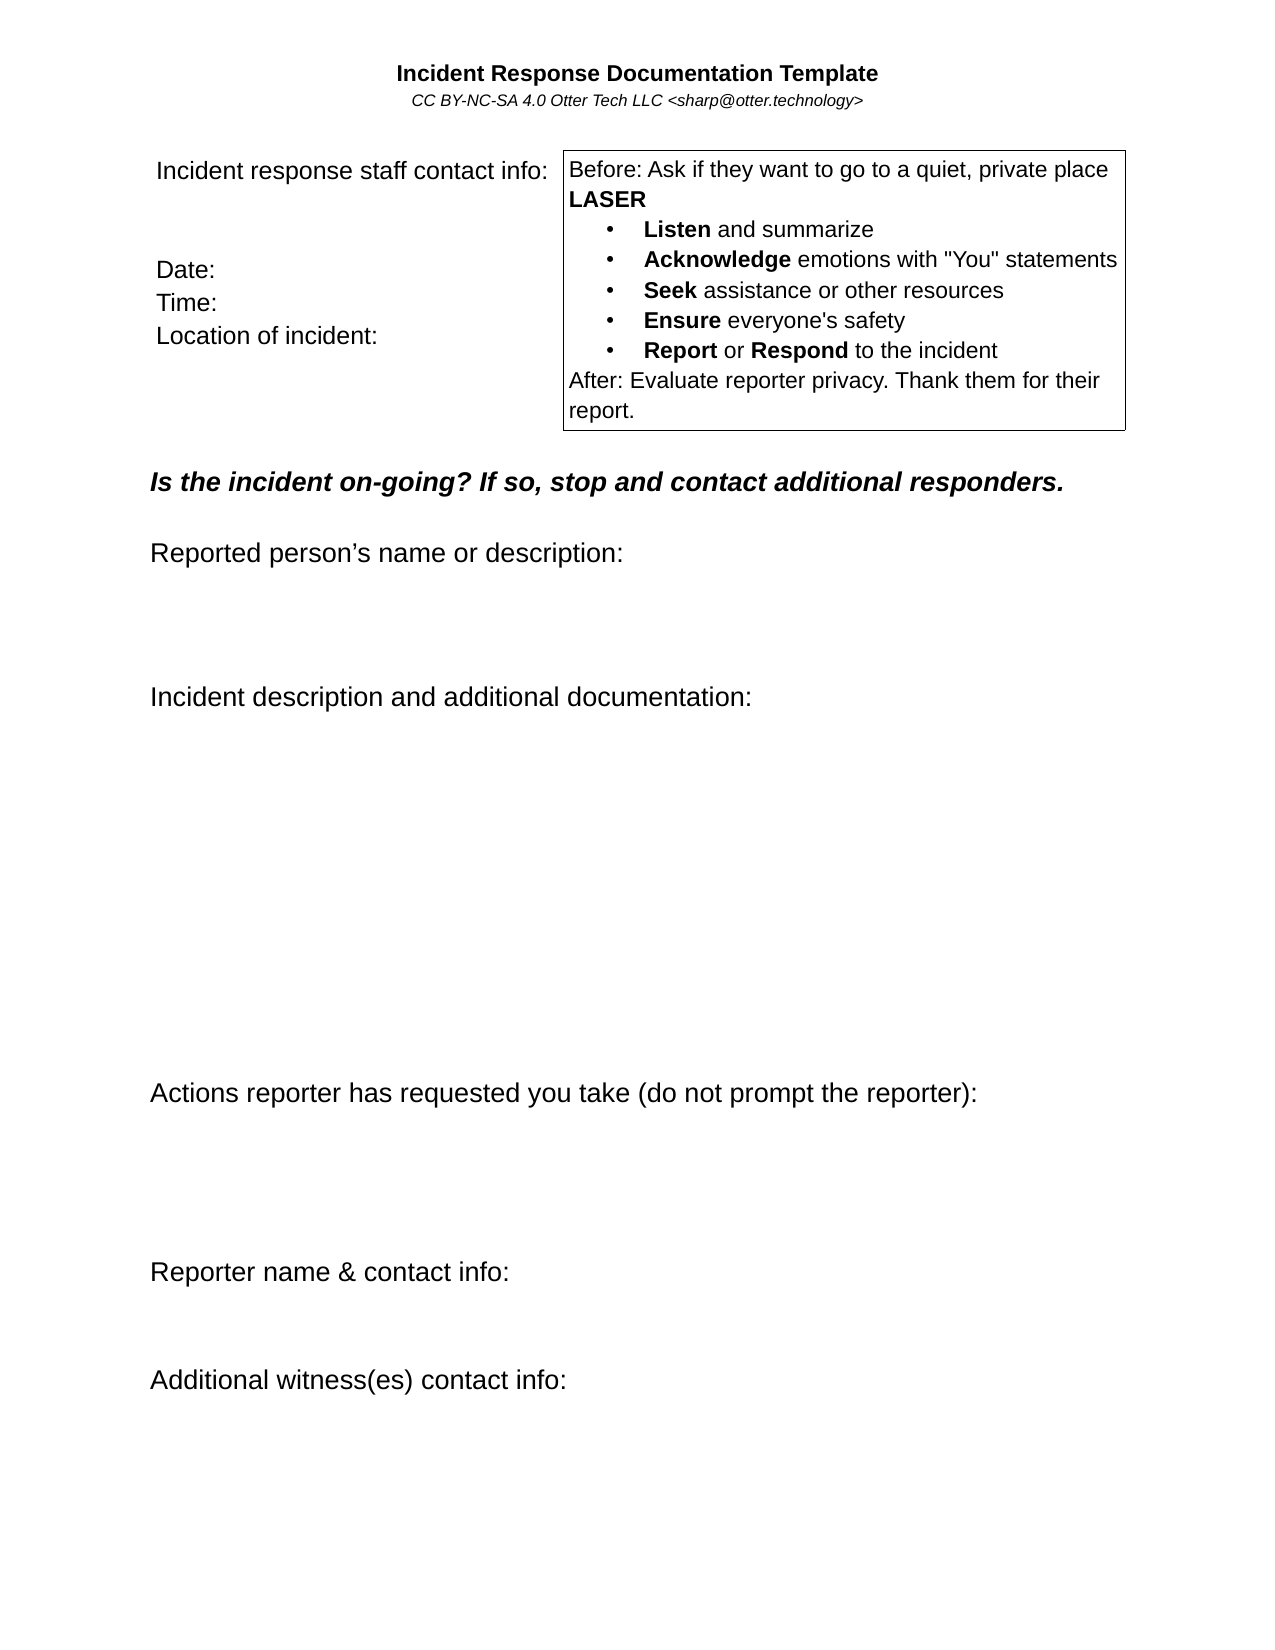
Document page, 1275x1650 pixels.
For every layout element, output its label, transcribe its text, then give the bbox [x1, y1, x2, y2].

table_header Before: Ask if they want to go to a quiet, private place LASER Listen and summarize Acknowledge emotions with "You" statements Seek assistance or other resources Ensure everyone's safety Report or Respond to the incident After: Evaluate reporter privacy. Thank them for their report. [564, 151, 1125, 429]
text Reporter name & contact info: [150, 1256, 1125, 1287]
text Is the incident on-going? If so, stop and contact additional responders. [150, 466, 1125, 497]
text Additional witness(es) contact info: [150, 1364, 1125, 1395]
text Incident description and additional documentation: [150, 681, 1125, 712]
text Reported person’s name or description: [150, 537, 1125, 569]
table_header Incident response staff contact info: Date: Time: Location of incident: [150, 150, 563, 429]
text Actions reporter has requested you take (do not prompt the reporter): [150, 1077, 1125, 1108]
